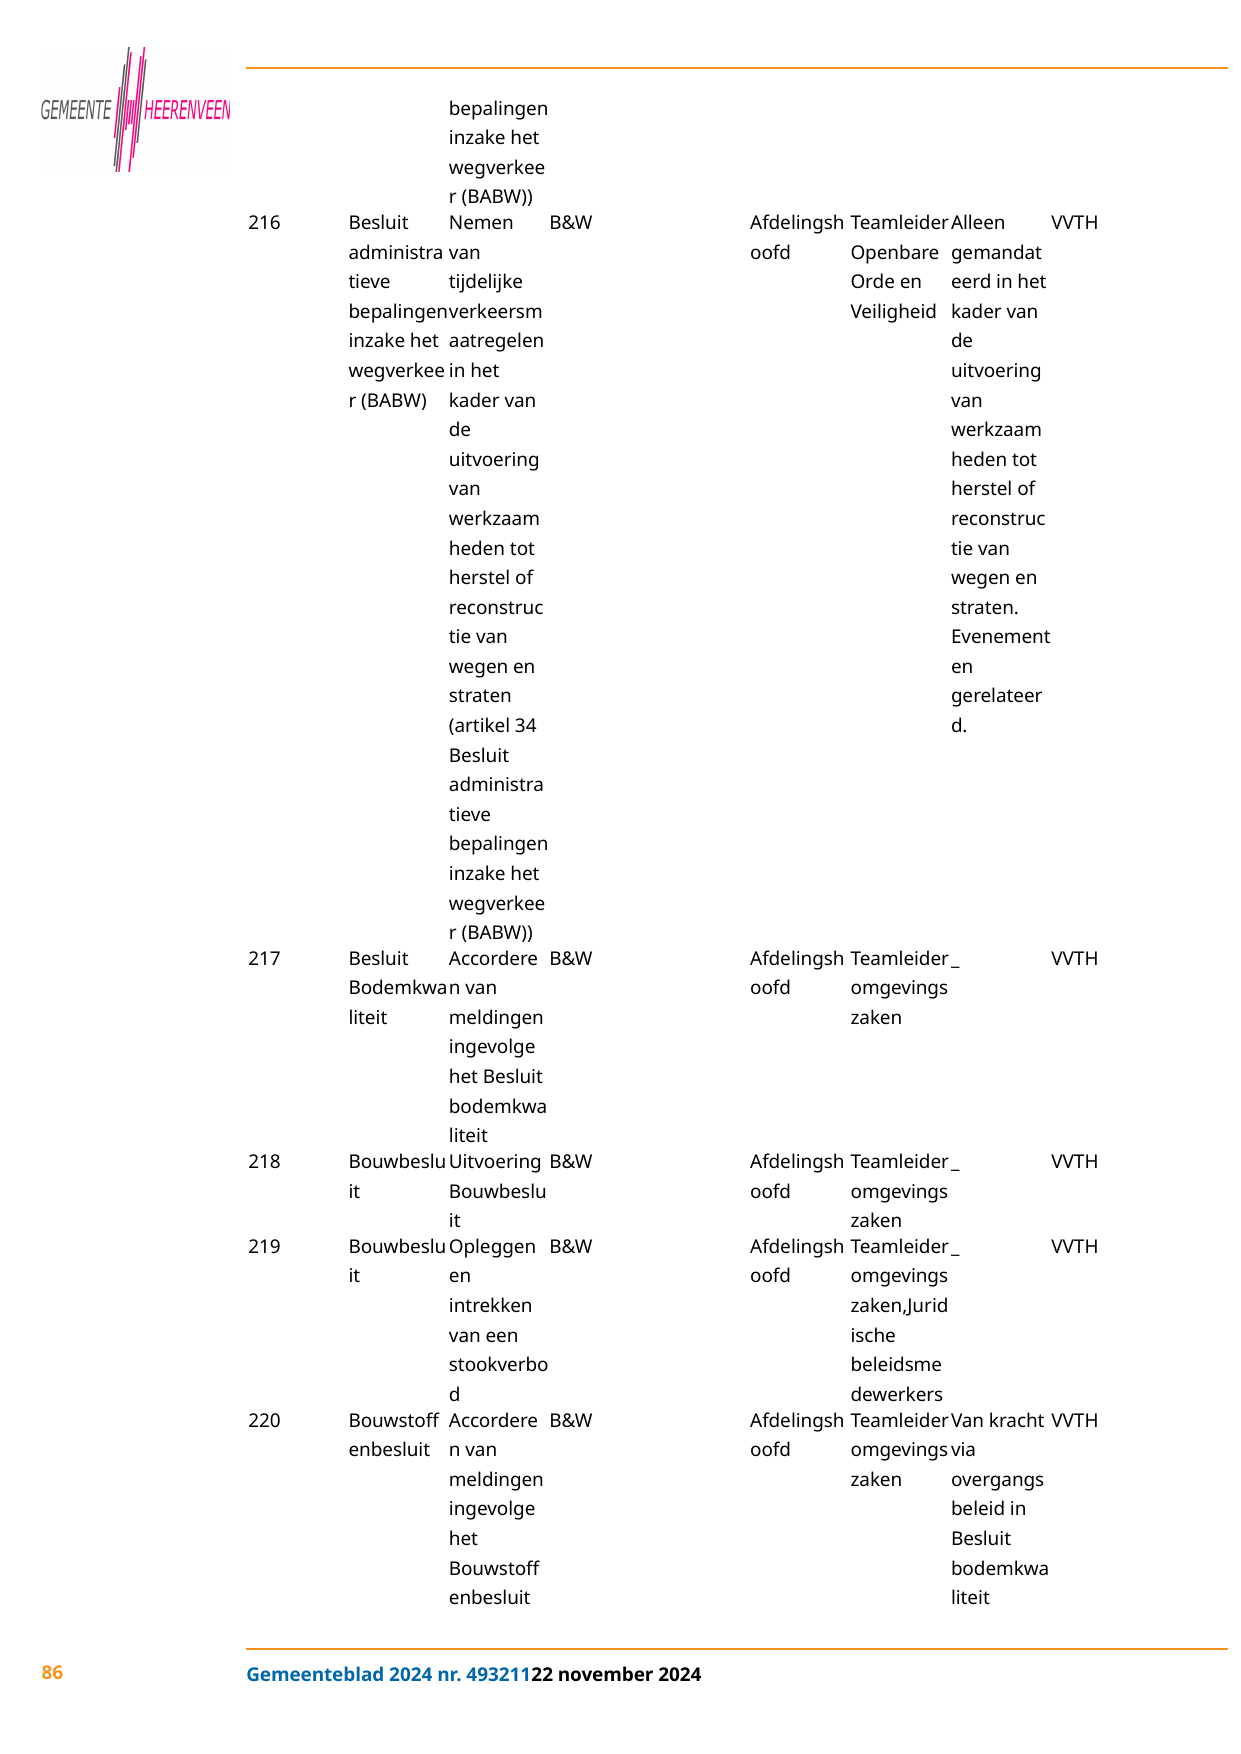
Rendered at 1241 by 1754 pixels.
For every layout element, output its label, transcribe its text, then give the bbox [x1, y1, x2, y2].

table_cell [850, 95, 951, 209]
table_cell Uitvoering Bouwbesluit [449, 1148, 549, 1233]
table_cell 218 [248, 1148, 348, 1233]
table_cell _ [951, 945, 1051, 1148]
table_cell VVTH [1051, 1407, 1152, 1610]
table_cell [1051, 95, 1152, 209]
table_cell Bouwstoffenbesluit [348, 1407, 449, 1610]
table_cell VVTH [1051, 945, 1152, 1148]
table_cell Afdelingshoofd [750, 945, 850, 1148]
table_cell Teamleider Openbare Orde en Veiligheid [850, 209, 951, 945]
table_cell Teamleider omgevingszaken,Juridische beleidsmedewerkers [850, 1233, 951, 1407]
table_cell B&W [549, 209, 649, 945]
table_cell VVTH [1051, 209, 1152, 945]
table_cell Accorderen van meldingen ingevolge het Besluit bodemkwaliteit [449, 945, 549, 1148]
table_cell 219 [248, 1233, 348, 1407]
table_cell B&W [549, 1148, 649, 1233]
table_cell Afdelingshoofd [750, 1233, 850, 1407]
table_cell [650, 95, 750, 209]
table_cell VVTH [1051, 1233, 1152, 1407]
table_cell Van kracht via overgangsbeleid in Besluit bodemkwaliteit [951, 1407, 1051, 1610]
table_cell [951, 95, 1051, 209]
table_cell Teamleider omgevingszaken [850, 945, 951, 1148]
table_cell Teamleider omgevingszaken [850, 1148, 951, 1233]
table_cell [248, 95, 348, 209]
table_cell Teamleider omgevingszaken [850, 1407, 951, 1610]
table_cell Alleen gemandateerd in het kader van de uitvoering van werkzaamheden tot herstel of reconstructie van wegen en straten. Evenementen gerelateerd. [951, 209, 1051, 945]
table_cell Nemen van tijdelijke verkeersmaatregelen in het kader van de uitvoering van werkzaamheden tot herstel of reconstructie van wegen en straten (artikel 34 Besluit administratieve bepalingen inzake het wegverkeer (BABW)) [449, 209, 549, 945]
table_cell [348, 95, 449, 209]
table_cell Afdelingshoofd [750, 209, 850, 945]
table_cell Besluit administratieve bepalingen inzake het wegverkeer (BABW) [348, 209, 449, 945]
table_cell Besluit Bodemkwaliteit [348, 945, 449, 1148]
table_cell Opleggen en intrekken van een stookverbod [449, 1233, 549, 1407]
table_cell bepalingen inzake het wegverkeer (BABW)) [449, 95, 549, 209]
table_cell [650, 1233, 750, 1407]
table_cell B&W [549, 1407, 649, 1610]
table_cell [650, 945, 750, 1148]
table_cell _ [951, 1148, 1051, 1233]
table_cell 220 [248, 1407, 348, 1610]
table_cell [650, 1148, 750, 1233]
table_cell [549, 95, 649, 209]
table_cell Afdelingshoofd [750, 1148, 850, 1233]
table_cell [650, 1407, 750, 1610]
table_cell Bouwbesluit [348, 1148, 449, 1233]
table_cell 217 [248, 945, 348, 1148]
table_cell Accorderen van meldingen ingevolge het Bouwstoffenbesluit [449, 1407, 549, 1610]
table_cell B&W [549, 945, 649, 1148]
table_cell Bouwbesluit [348, 1233, 449, 1407]
table_cell VVTH [1051, 1148, 1152, 1233]
table_cell 216 [248, 209, 348, 945]
table_cell [750, 95, 850, 209]
table_cell Afdelingshoofd [750, 1407, 850, 1610]
table_cell _ [951, 1233, 1051, 1407]
table_cell B&W [549, 1233, 649, 1407]
picture [41, 47, 231, 172]
table_cell [650, 209, 750, 945]
